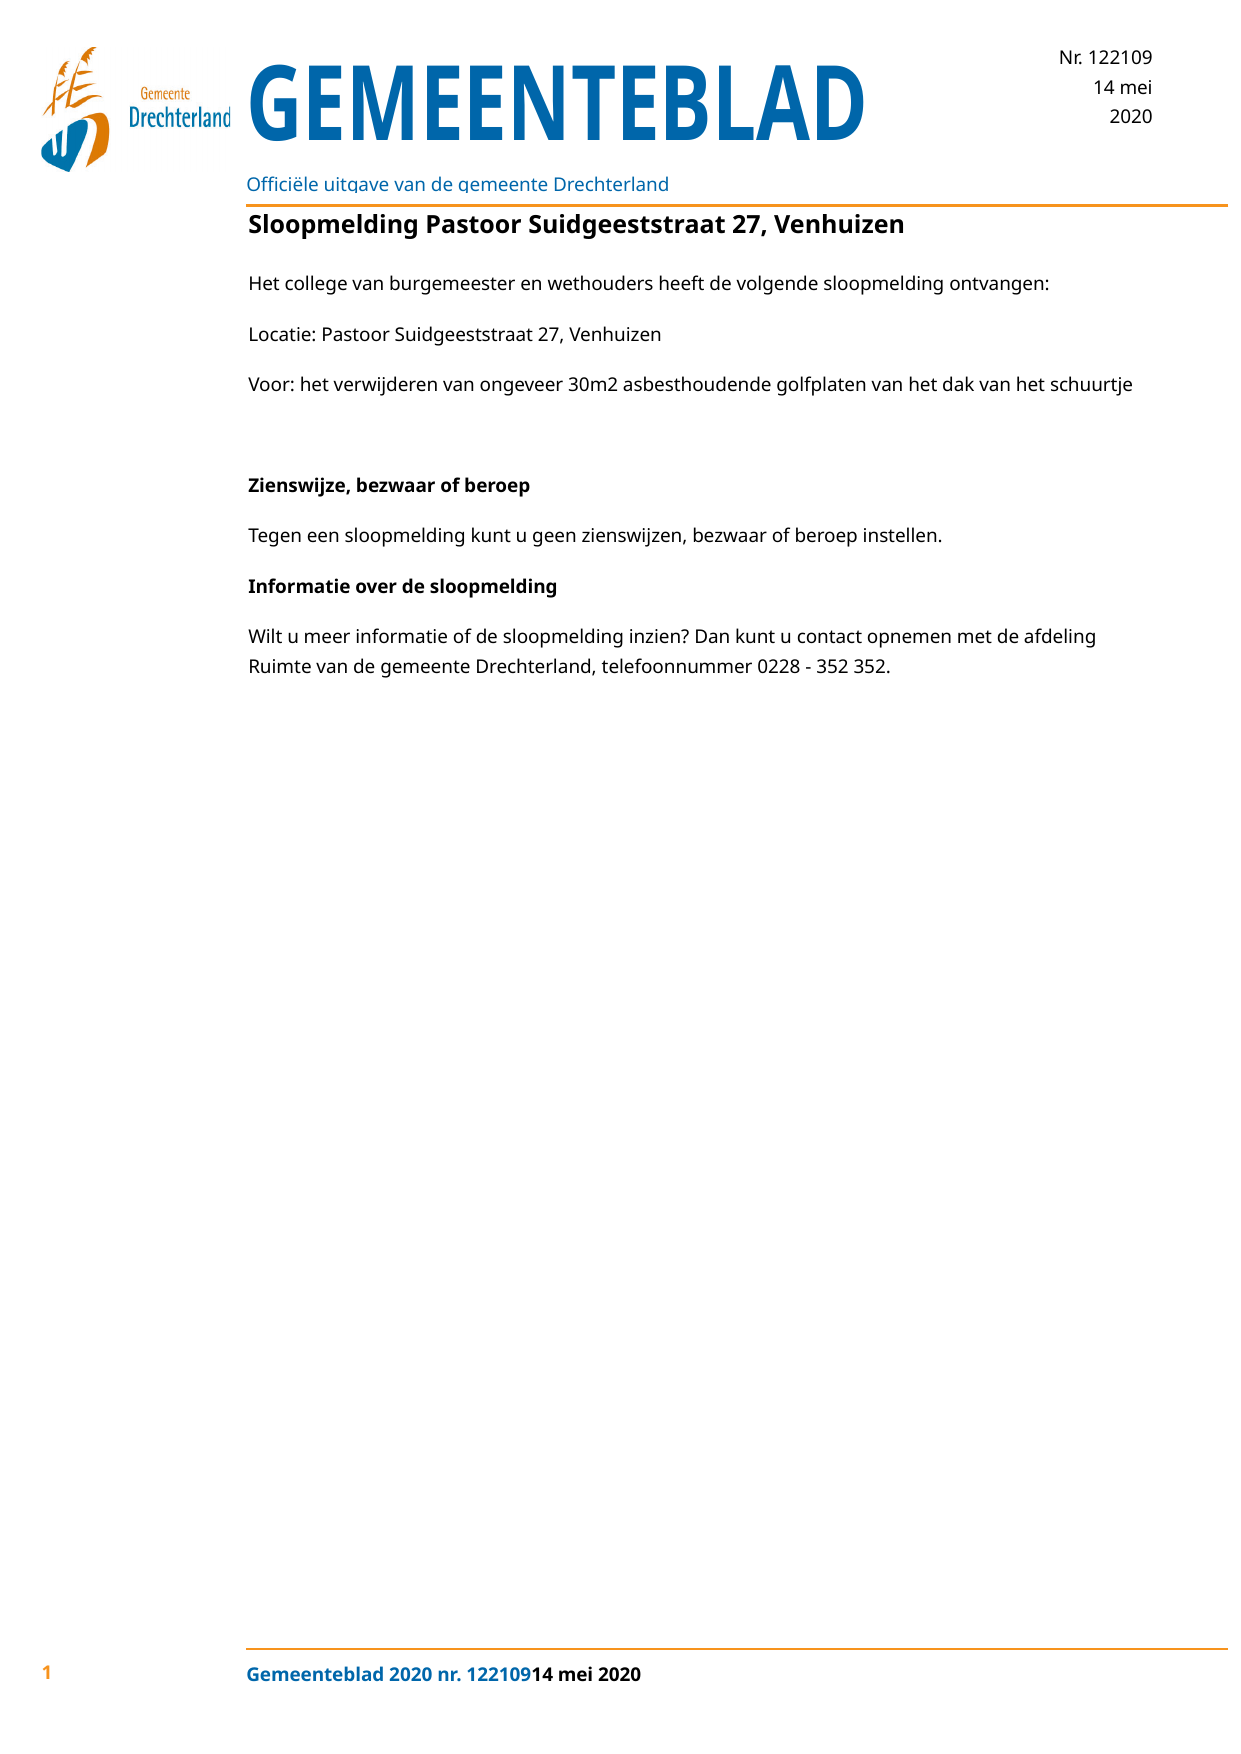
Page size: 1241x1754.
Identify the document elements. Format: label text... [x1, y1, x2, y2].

text Sloopmelding Pastoor Suidgeeststraat 27, Venhuizen [248, 207, 1152, 241]
picture [41, 47, 231, 172]
text Het college van burgemeester en wethouders heeft de volgende sloopmelding ontvangen: [248, 270, 1152, 296]
text Informatie over de sloopmelding [248, 573, 1152, 598]
text Wilt u meer informatie of de sloopmelding inzien? Dan kunt u contact opnemen met de afdeling Ruimte van de gemeente Drechterland, telefoonnummer 0228 - 352 352. [248, 623, 1152, 678]
text Tegen een sloopmelding kunt u geen zienswijzen, bezwaar of beroep instellen. [248, 522, 1152, 548]
text Zienswijze, bezwaar of beroep [248, 472, 1152, 498]
text Locatie: Pastoor Suidgeeststraat 27, Venhuizen [248, 321, 1152, 346]
picture [41, 158, 64, 172]
picture [226, 115, 231, 124]
text Voor: het verwijderen van ongeveer 30m2 asbesthoudende golfplaten van het dak van het schuurtje [248, 371, 1152, 397]
